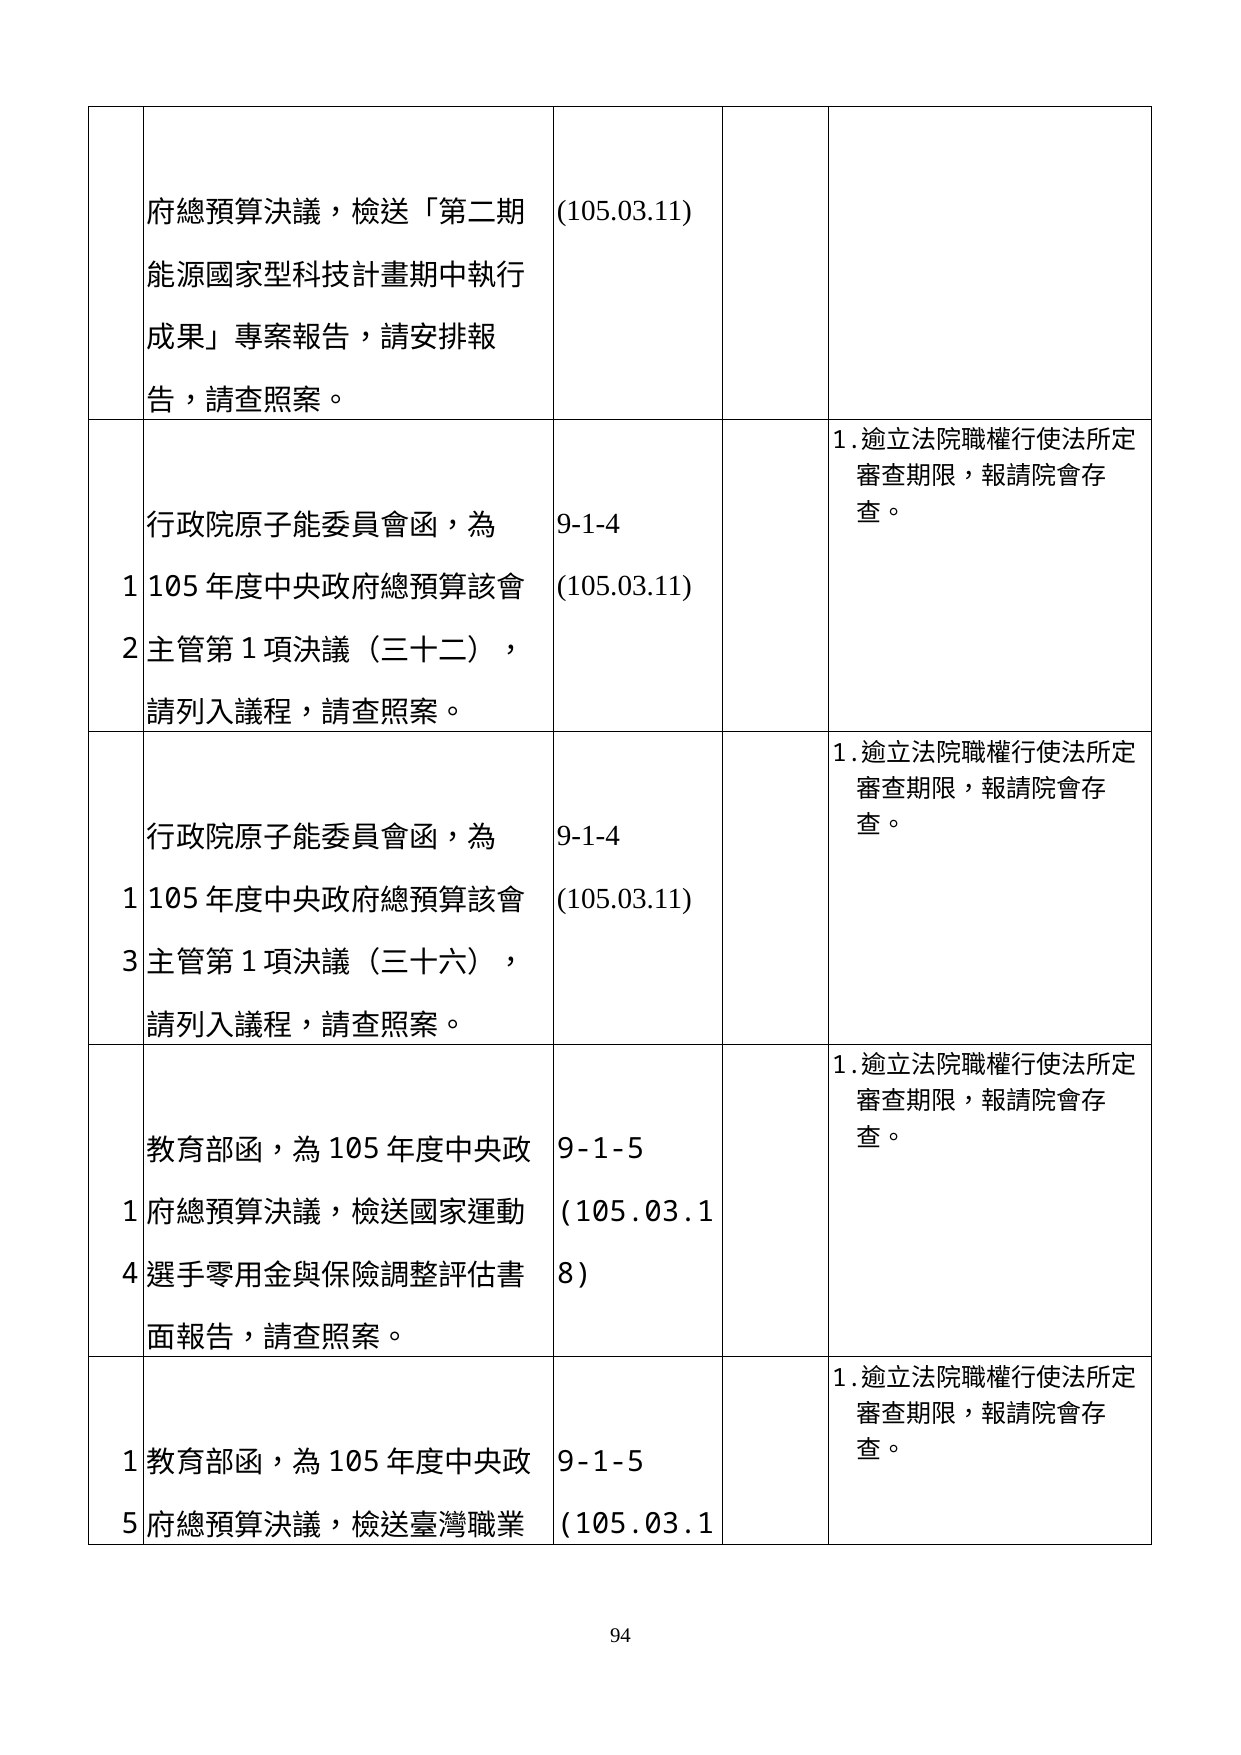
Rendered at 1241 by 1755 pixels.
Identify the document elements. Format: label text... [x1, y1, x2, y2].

table_cell [89, 732, 143, 1043]
table_cell [829, 107, 1151, 418]
table_cell [89, 1357, 143, 1543]
table_cell (105.03.11) [554, 107, 722, 418]
table_cell [89, 420, 143, 731]
table_cell [723, 1045, 828, 1356]
table_cell [723, 107, 828, 418]
table_cell 1.逾立法院職權行使法所定審查期限，報請院會存查。 [829, 732, 1151, 1043]
table_cell 1.逾立法院職權行使法所定審查期限，報請院會存查。 [829, 420, 1151, 731]
table_cell 9-1-5 (105.03.18) [554, 1045, 722, 1356]
table_cell [89, 1045, 143, 1356]
table_cell [723, 1357, 828, 1543]
table_cell 9-1-5 (105.03.1 [554, 1357, 722, 1543]
table_cell 1.逾立法院職權行使法所定審查期限，報請院會存查。 [829, 1045, 1151, 1356]
table_cell [89, 107, 143, 418]
table_cell 1.逾立法院職權行使法所定審查期限，報請院會存查。 [829, 1357, 1151, 1543]
table_cell [723, 732, 828, 1043]
table_cell 9-1-4 (105.03.11) [554, 732, 722, 1043]
table_cell 行政院原子能委員會函，為105年度中央政府總預算該會主管第1項決議（三十六），請列入議程，請查照案。 [144, 732, 553, 1043]
table_cell [723, 420, 828, 731]
table_cell 行政院原子能委員會函，為105年度中央政府總預算該會主管第1項決議（三十二），請列入議程，請查照案。 [144, 420, 553, 731]
table_cell 教育部函，為105年度中央政府總預算決議，檢送臺灣職業 [144, 1357, 553, 1543]
table_cell 府總預算決議，檢送「第二期能源國家型科技計畫期中執行成果」專案報告，請安排報告，請查照案。 [144, 107, 553, 418]
table_cell 教育部函，為105年度中央政府總預算決議，檢送國家運動選手零用金與保險調整評估書面報告，請查照案。 [144, 1045, 553, 1356]
table_cell 9-1-4 (105.03.11) [554, 420, 722, 731]
